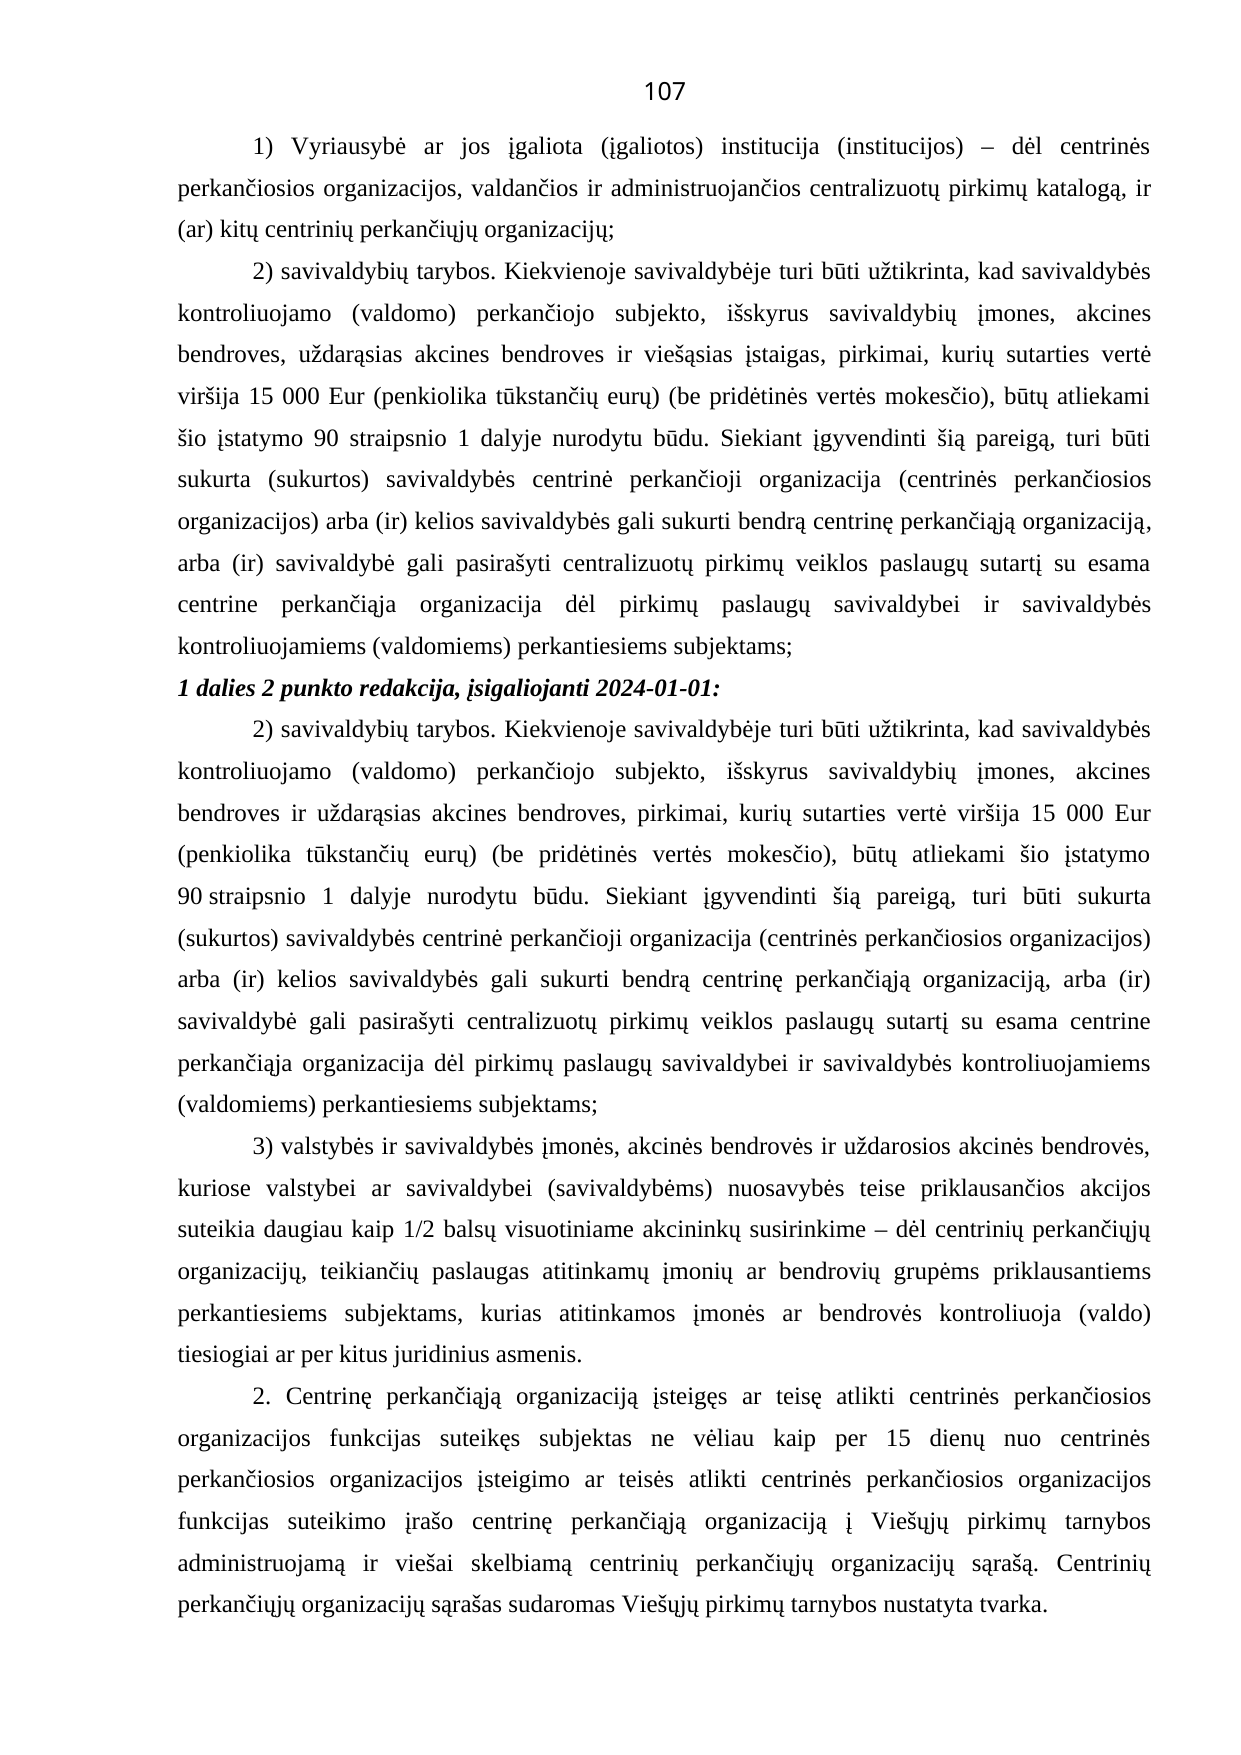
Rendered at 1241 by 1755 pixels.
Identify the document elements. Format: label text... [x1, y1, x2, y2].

text 1 dalies 2 punkto redakcija, įsigaliojanti 2024-01-01: [177, 660, 1152, 701]
text 2) savivaldybių tarybos. Kiekvienoje savivaldybėje turi būti užtikrinta, kad savivaldybės kontroliuojamo (valdomo) perkančiojo subjekto, išskyrus savivaldybių įmones, akcines bendroves ir uždarąsias akcines bendroves, pirkimai, kurių sutarties vertė viršija 15 000 Eur (penkiolika tūkstančių eurų) (be pridėtinės vertės mokesčio), būtų atliekami šio įstatymo 90 straipsnio 1 dalyje nurodytu būdu. Siekiant įgyvendinti šią pareigą, turi būti sukurta (sukurtos) savivaldybės centrinė perkančioji organizacija (centrinės perkančiosios organizacijos) arba (ir) kelios savivaldybės gali sukurti bendrą centrinę perkančiąją organizaciją, arba (ir) savivaldybė gali pasirašyti centralizuotų pirkimų veiklos paslaugų sutartį su esama centrine perkančiąja organizacija dėl pirkimų paslaugų savivaldybei ir savivaldybės kontroliuojamiems (valdomiems) perkantiesiems subjektams; [177, 701, 1152, 1118]
text 1) Vyriausybė ar jos įgaliota (įgaliotos) institucija (institucijos) – dėl centrinės perkančiosios organizacijos, valdančios ir administruojančios centralizuotų pirkimų katalogą, ir (ar) kitų centrinių perkančiųjų organizacijų; [177, 118, 1152, 243]
text 2) savivaldybių tarybos. Kiekvienoje savivaldybėje turi būti užtikrinta, kad savivaldybės kontroliuojamo (valdomo) perkančiojo subjekto, išskyrus savivaldybių įmones, akcines bendroves, uždarąsias akcines bendroves ir viešąsias įstaigas, pirkimai, kurių sutarties vertė viršija 15 000 Eur (penkiolika tūkstančių eurų) (be pridėtinės vertės mokesčio), būtų atliekami šio įstatymo 90 straipsnio 1 dalyje nurodytu būdu. Siekiant įgyvendinti šią pareigą, turi būti sukurta (sukurtos) savivaldybės centrinė perkančioji organizacija (centrinės perkančiosios organizacijos) arba (ir) kelios savivaldybės gali sukurti bendrą centrinę perkančiąją organizaciją, arba (ir) savivaldybė gali pasirašyti centralizuotų pirkimų veiklos paslaugų sutartį su esama centrine perkančiąja organizacija dėl pirkimų paslaugų savivaldybei ir savivaldybės kontroliuojamiems (valdomiems) perkantiesiems subjektams; [177, 243, 1152, 660]
text 2. Centrinę perkančiąją organizaciją įsteigęs ar teisę atlikti centrinės perkančiosios organizacijos funkcijas suteikęs subjektas ne vėliau kaip per 15 dienų nuo centrinės perkančiosios organizacijos įsteigimo ar teisės atlikti centrinės perkančiosios organizacijos funkcijas suteikimo įrašo centrinę perkančiąją organizaciją į Viešųjų pirkimų tarnybos administruojamą ir viešai skelbiamą centrinių perkančiųjų organizacijų sąrašą. Centrinių perkančiųjų organizacijų sąrašas sudaromas Viešųjų pirkimų tarnybos nustatyta tvarka. [177, 1368, 1152, 1618]
text 3) valstybės ir savivaldybės įmonės, akcinės bendrovės ir uždarosios akcinės bendrovės, kuriose valstybei ar savivaldybei (savivaldybėms) nuosavybės teise priklausančios akcijos suteikia daugiau kaip 1/2 balsų visuotiniame akcininkų susirinkime – dėl centrinių perkančiųjų organizacijų, teikiančių paslaugas atitinkamų įmonių ar bendrovių grupėms priklausantiems perkantiesiems subjektams, kurias atitinkamos įmonės ar bendrovės kontroliuoja (valdo) tiesiogiai ar per kitus juridinius asmenis. [177, 1118, 1152, 1368]
